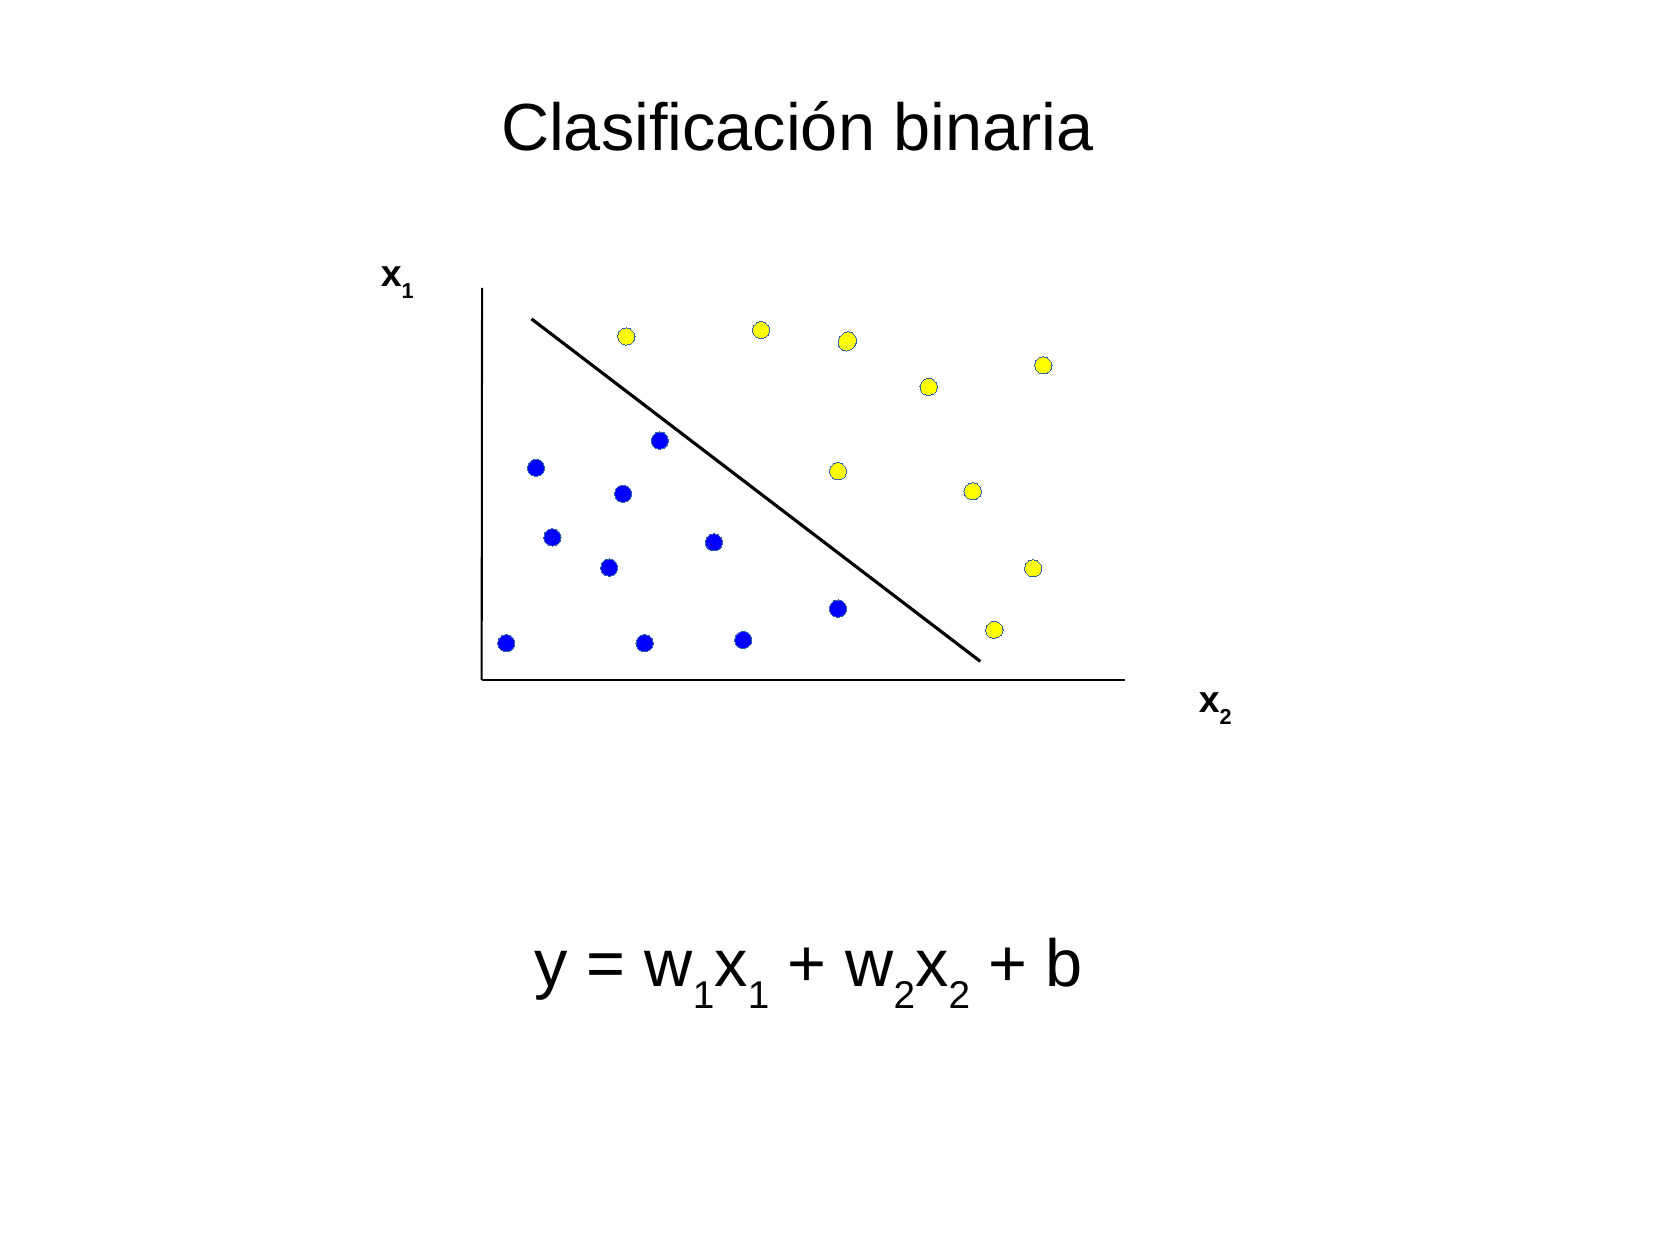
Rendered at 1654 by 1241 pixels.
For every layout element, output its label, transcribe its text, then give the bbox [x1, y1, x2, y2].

text_box [635, 634, 654, 652]
text_box [600, 558, 618, 577]
text_box x2 [1184, 670, 1274, 745]
text_box [734, 631, 752, 649]
text_box [614, 485, 632, 503]
text_box x1 [366, 244, 456, 319]
text_box [963, 482, 982, 500]
text_box [497, 634, 515, 652]
text_box [829, 599, 847, 618]
text_box [705, 533, 723, 551]
text_box [527, 459, 545, 477]
text_box [919, 378, 938, 396]
text_box [752, 321, 770, 339]
text_box [838, 331, 857, 352]
text_box [1024, 559, 1042, 577]
text_box [651, 431, 669, 450]
text_box [1034, 356, 1053, 374]
text_box [617, 327, 636, 346]
text_box [543, 528, 562, 547]
text_box [829, 462, 847, 480]
title Clasificación binaria [366, 35, 1229, 219]
text_box [985, 621, 1004, 639]
title y = w1x1 + w2x2 + b [377, 879, 1241, 1063]
